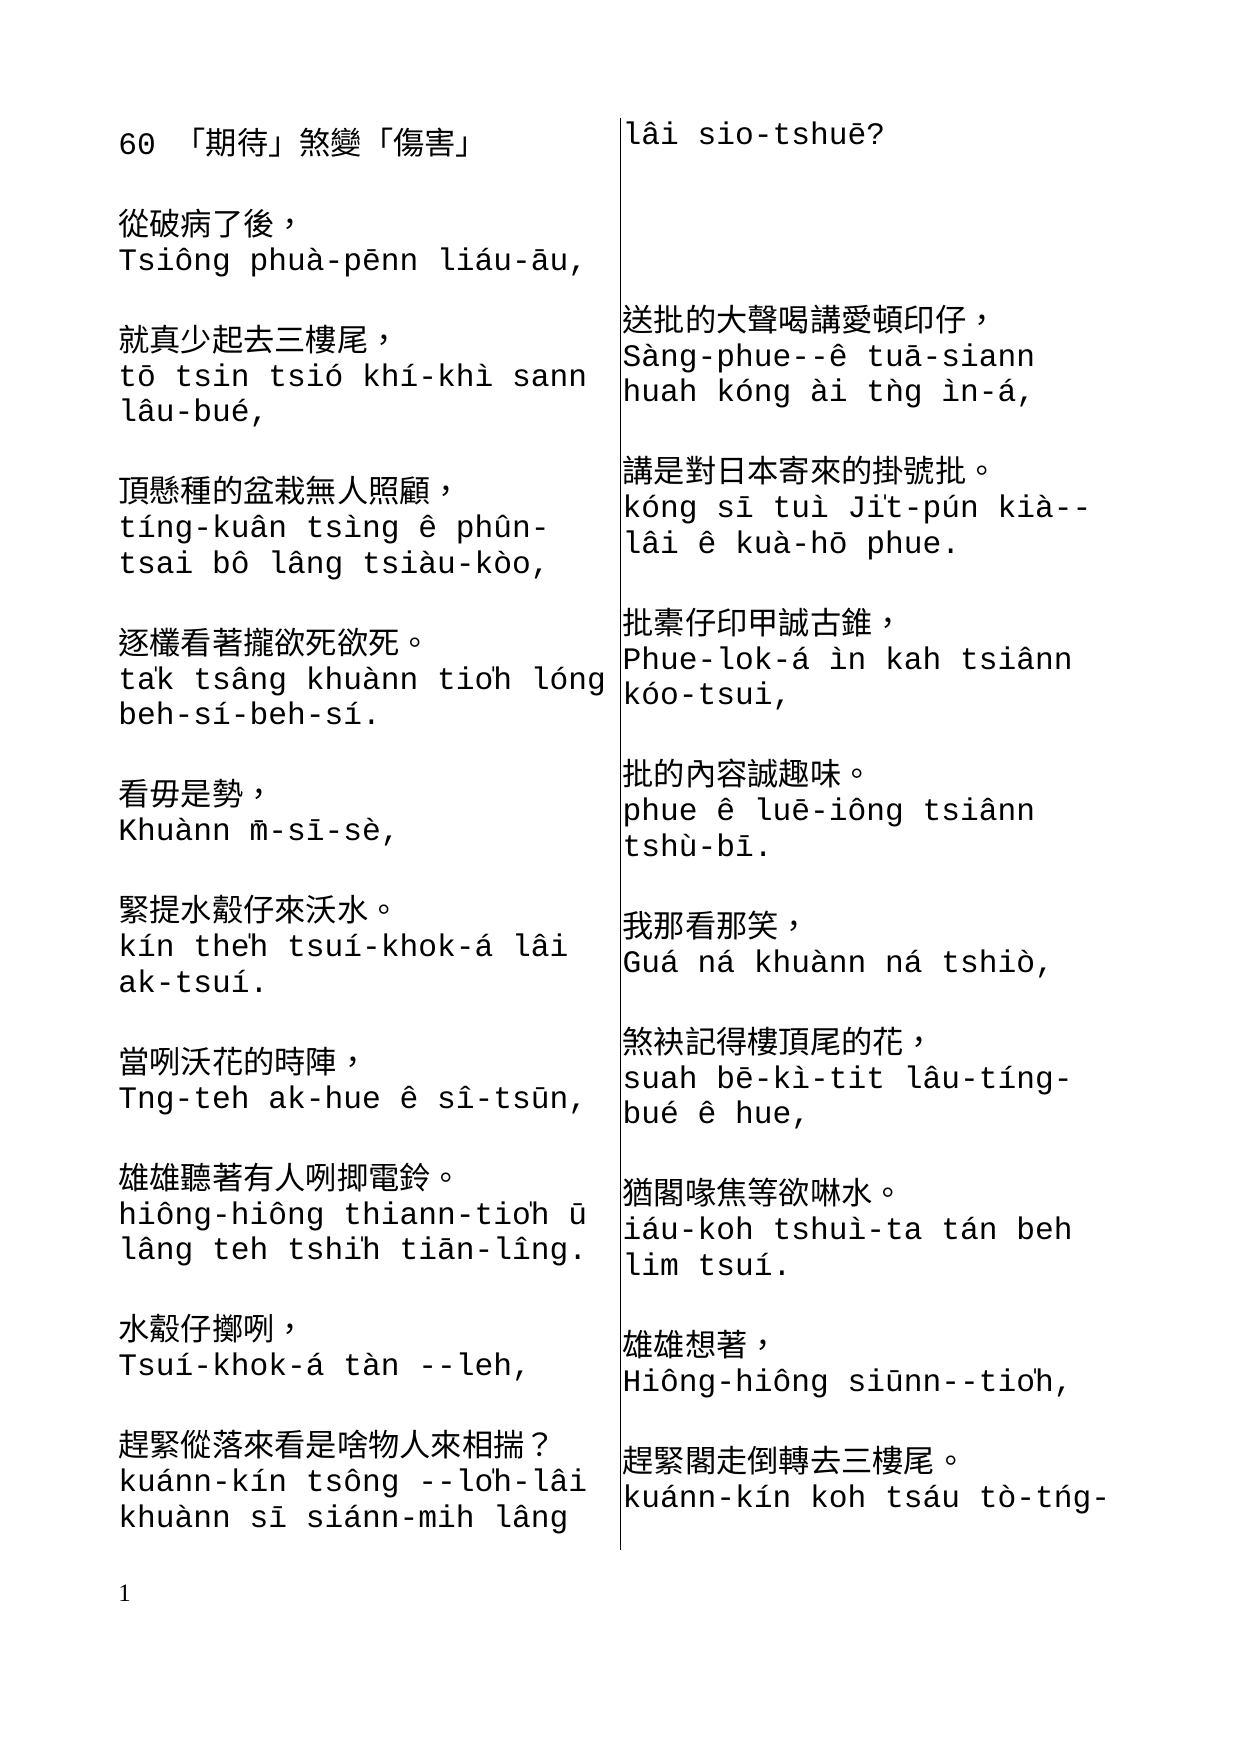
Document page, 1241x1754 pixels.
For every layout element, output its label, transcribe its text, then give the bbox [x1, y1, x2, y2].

text 頂懸種的盆栽無人照顧， [118, 467, 618, 512]
text Tng-teh ak-hue ê sî-tsūn, [118, 1082, 618, 1118]
text lâi sio-tshuē? [622, 118, 1122, 153]
text Phue-lok-á ìn kah tsiânn kóo-tsui, [622, 643, 1122, 714]
text tíng-kuân tsìng ê phûn-tsai bô lâng tsiàu-kòo, [118, 512, 618, 583]
text 批橐仔印甲誠古錐， [622, 598, 1122, 643]
text 送批的大聲喝講愛頓印仔， [622, 295, 1122, 340]
text kuánn-kín tsông --lo̍h-lâi khuànn sī siánn-mih lâng [118, 1466, 618, 1537]
text 60 「期待」煞變「傷害」 [118, 118, 618, 164]
text 水觳仔擲咧， [118, 1304, 618, 1350]
text 煞袂記得樓頂尾的花， [622, 1017, 1122, 1062]
text kóng sī tuì Ji̍t-pún kià--lâi ê kuà-hō phue. [622, 492, 1122, 563]
text iáu-koh tshuì-ta tán beh lim tsuí. [622, 1214, 1122, 1284]
text 趕緊傱落來看是啥物人來相揣？ [118, 1421, 618, 1466]
text 緊提水觳仔來沃水。 [118, 886, 618, 931]
text Sàng-phue--ê tuā-siann huah kóng ài tǹg ìn-á, [622, 340, 1122, 411]
text 逐欉看著攏欲死欲死。 [118, 618, 618, 663]
text 講是對日本寄來的掛號批。 [622, 447, 1122, 492]
text 當咧沃花的時陣， [118, 1037, 618, 1082]
text suah bē-kì-tit lâu-tíng-bué ê hue, [622, 1062, 1122, 1133]
text 批的內容誠趣味。 [622, 749, 1122, 795]
text ta̍k tsâng khuànn tio̍h lóng beh-sí-beh-sí. [118, 663, 618, 734]
text kín the̍h tsuí-khok-á lâi ak-tsuí. [118, 931, 618, 1002]
text Hiông-hiông siūnn--tio̍h, [622, 1365, 1122, 1401]
text Tsuí-khok-á tàn --leh, [118, 1350, 618, 1385]
text hiông-hiông thiann-tio̍h ū lâng teh tshi̍h tiān-lîng. [118, 1198, 618, 1269]
text 看毋是勢， [118, 769, 618, 815]
text Khuànn m̄-sī-sè, [118, 815, 618, 850]
text 雄雄聽著有人咧揤電鈴。 [118, 1153, 618, 1198]
text tō tsin tsió khí-khì sann lâu-bué, [118, 360, 618, 431]
text kuánn-kín koh tsáu tò-tńg- [622, 1481, 1122, 1517]
text 趕緊閣走倒轉去三樓尾。 [622, 1436, 1122, 1481]
text Guá ná khuànn ná tshiò, [622, 946, 1122, 982]
text phue ê luē-iông tsiânn tshù-bī. [622, 795, 1122, 866]
text 就真少起去三樓尾， [118, 315, 618, 360]
text 我那看那笑， [622, 901, 1122, 946]
text 雄雄想著， [622, 1320, 1122, 1365]
text 猶閣喙焦等欲啉水。 [622, 1168, 1122, 1214]
text 從破病了後， [118, 199, 618, 244]
text Tsiông phuà-pēnn liáu-āu, [118, 244, 618, 280]
